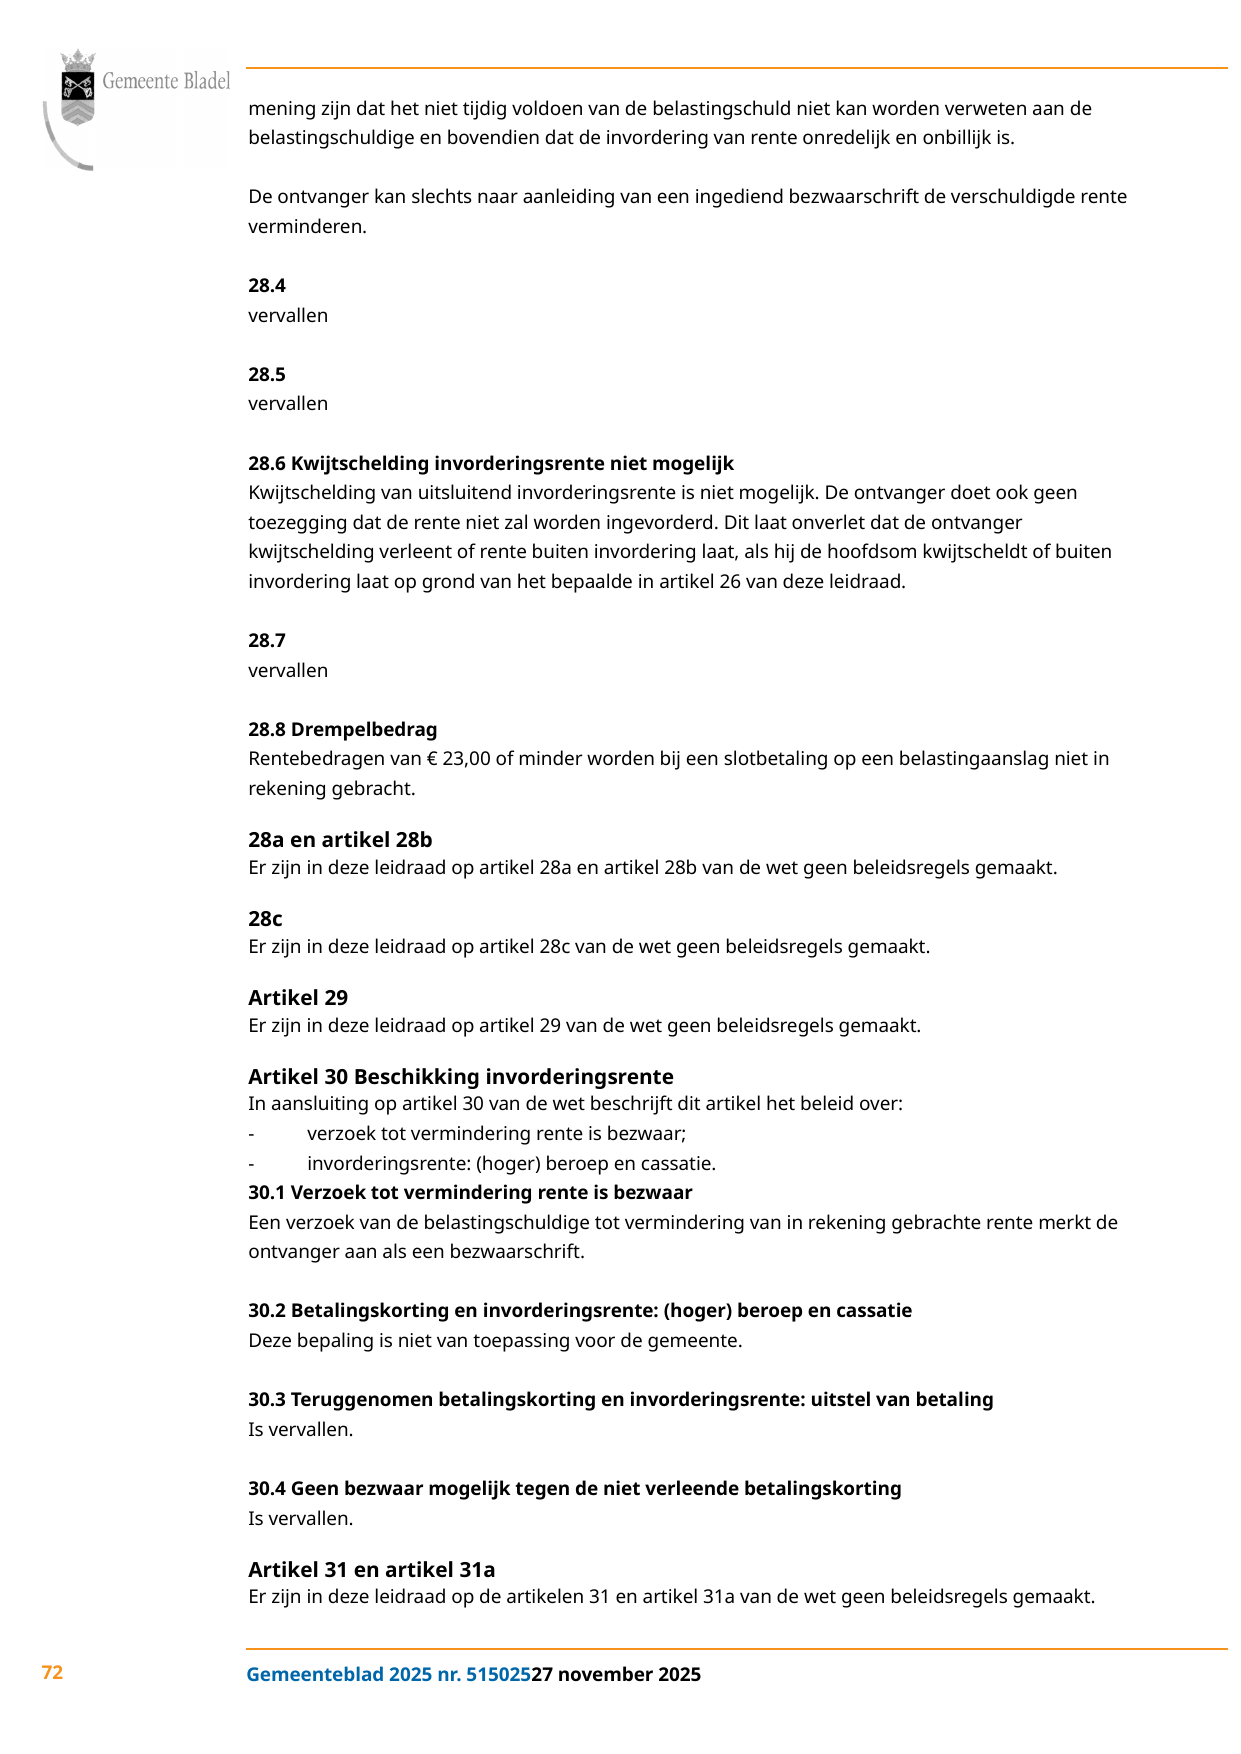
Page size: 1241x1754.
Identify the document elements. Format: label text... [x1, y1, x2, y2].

text mening zijn dat het niet tijdig voldoen van de belastingschuld niet kan worden verweten aan de belastingschuldige en bovendien dat de invordering van rente onredelijk en onbillijk is. [248, 95, 1152, 150]
text Kwijtschelding van uitsluitend invorderingsrente is niet mogelijk. De ontvanger doet ook geen toezegging dat de rente niet zal worden ingevorderd. Dit laat onverlet dat de ontvanger kwijtschelding verleent of rente buiten invordering laat, als hij de hoofdsom kwijtscheldt of buiten invordering laat op grond van het bepaalde in artikel 26 van deze leidraad. [248, 479, 1152, 594]
text 28.8 Drempelbedrag [248, 716, 1152, 742]
text Is vervallen. [248, 1416, 1152, 1442]
text 28c [248, 904, 1152, 933]
text Rentebedragen van € 23,00 of minder worden bij een slotbetaling op een belastingaanslag niet in rekening gebracht. [248, 746, 1152, 801]
list verzoek tot vermindering rente is bezwaar; [248, 1120, 1152, 1146]
text vervallen [248, 657, 1152, 683]
text Er zijn in deze leidraad op de artikelen 31 en artikel 31a van de wet geen beleidsregels gemaakt. [248, 1584, 1152, 1609]
text 28.4 [248, 272, 1152, 298]
text 28.7 [248, 627, 1152, 653]
text De ontvanger kan slechts naar aanleiding van een ingediend bezwaarschrift de verschuldigde rente verminderen. [248, 183, 1152, 239]
text 30.2 Betalingskorting en invorderingsrente: (hoger) beroep en cassatie [248, 1298, 1152, 1323]
text 28.6 Kwijtschelding invorderingsrente niet mogelijk [248, 450, 1152, 476]
text 30.4 Geen bezwaar mogelijk tegen de niet verleende betalingskorting [248, 1475, 1152, 1501]
text Artikel 29 [248, 983, 1152, 1012]
text vervallen [248, 302, 1152, 328]
text 30.3 Teruggenomen betalingskorting en invorderingsrente: uitstel van betaling [248, 1386, 1152, 1412]
text Artikel 30 Beschikking invorderingsrente [248, 1062, 1152, 1091]
text Deze bepaling is niet van toepassing voor de gemeente. [248, 1327, 1152, 1353]
text Er zijn in deze leidraad op artikel 28c van de wet geen beleidsregels gemaakt. [248, 933, 1152, 959]
list invorderingsrente: (hoger) beroep en cassatie. [248, 1150, 1152, 1176]
text 28.5 [248, 361, 1152, 387]
text Er zijn in deze leidraad op artikel 29 van de wet geen beleidsregels gemaakt. [248, 1012, 1152, 1037]
text vervallen [248, 391, 1152, 416]
text Er zijn in deze leidraad op artikel 28a en artikel 28b van de wet geen beleidsregels gemaakt. [248, 854, 1152, 880]
picture [41, 47, 231, 172]
text Is vervallen. [248, 1505, 1152, 1531]
text 30.1 Verzoek tot vermindering rente is bezwaar [248, 1179, 1152, 1205]
text In aansluiting op artikel 30 van de wet beschrijft dit artikel het beleid over: [248, 1091, 1152, 1116]
text Artikel 31 en artikel 31a [248, 1555, 1152, 1584]
text 28a en artikel 28b [248, 826, 1152, 854]
text Een verzoek van de belastingschuldige tot vermindering van in rekening gebrachte rente merkt de ontvanger aan als een bezwaarschrift. [248, 1209, 1152, 1264]
